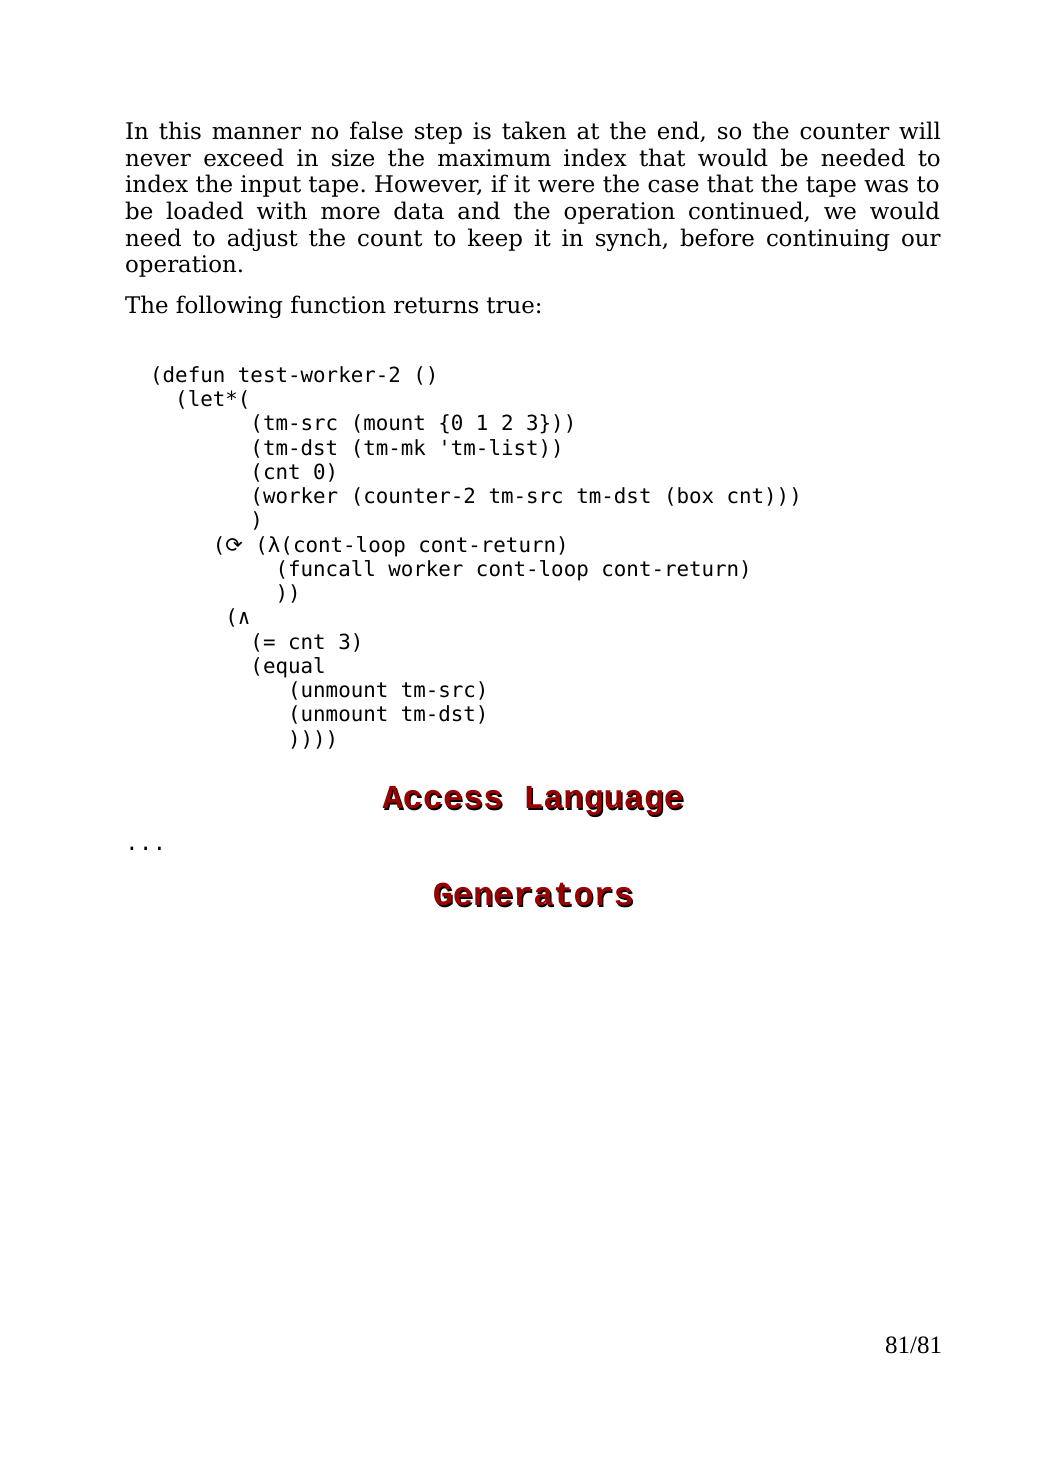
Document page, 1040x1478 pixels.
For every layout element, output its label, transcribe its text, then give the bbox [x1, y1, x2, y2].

text (= cnt 3) [125, 630, 942, 654]
text (∧ [125, 605, 942, 630]
subtitle Access Language [125, 781, 942, 818]
text In this manner no false step is taken at the end, so the counter will never exceed in size the maximum index that would be needed to index the input tape. However, if it were the case that the tape was to be loaded with more data and the operation continued, we would need to adjust the count to keep it in synch, before continuing our operation. [125, 118, 942, 278]
text (cnt 0) [125, 460, 942, 484]
text (defun test-worker-2 () [125, 363, 942, 387]
text (funcall worker cont-loop cont-return) [125, 557, 942, 581]
text (worker (counter-2 tm-src tm-dst (box cnt))) [125, 484, 942, 508]
text (let*( [125, 387, 942, 411]
text The following function returns true: [125, 293, 942, 319]
text (tm-src (mount {0 1 2 3})) [125, 411, 942, 436]
text (unmount tm-src) [125, 678, 942, 702]
text (⟳ (λ(cont-loop cont-return) [125, 533, 942, 557]
text (equal [125, 654, 942, 678]
text ) [125, 508, 942, 533]
text )))) [125, 727, 942, 751]
subtitle Generators [125, 878, 942, 916]
text (unmount tm-dst) [125, 702, 942, 727]
text ... [125, 831, 942, 857]
text )) [125, 581, 942, 605]
text (tm-dst (tm-mk 'tm-list)) [125, 436, 942, 460]
